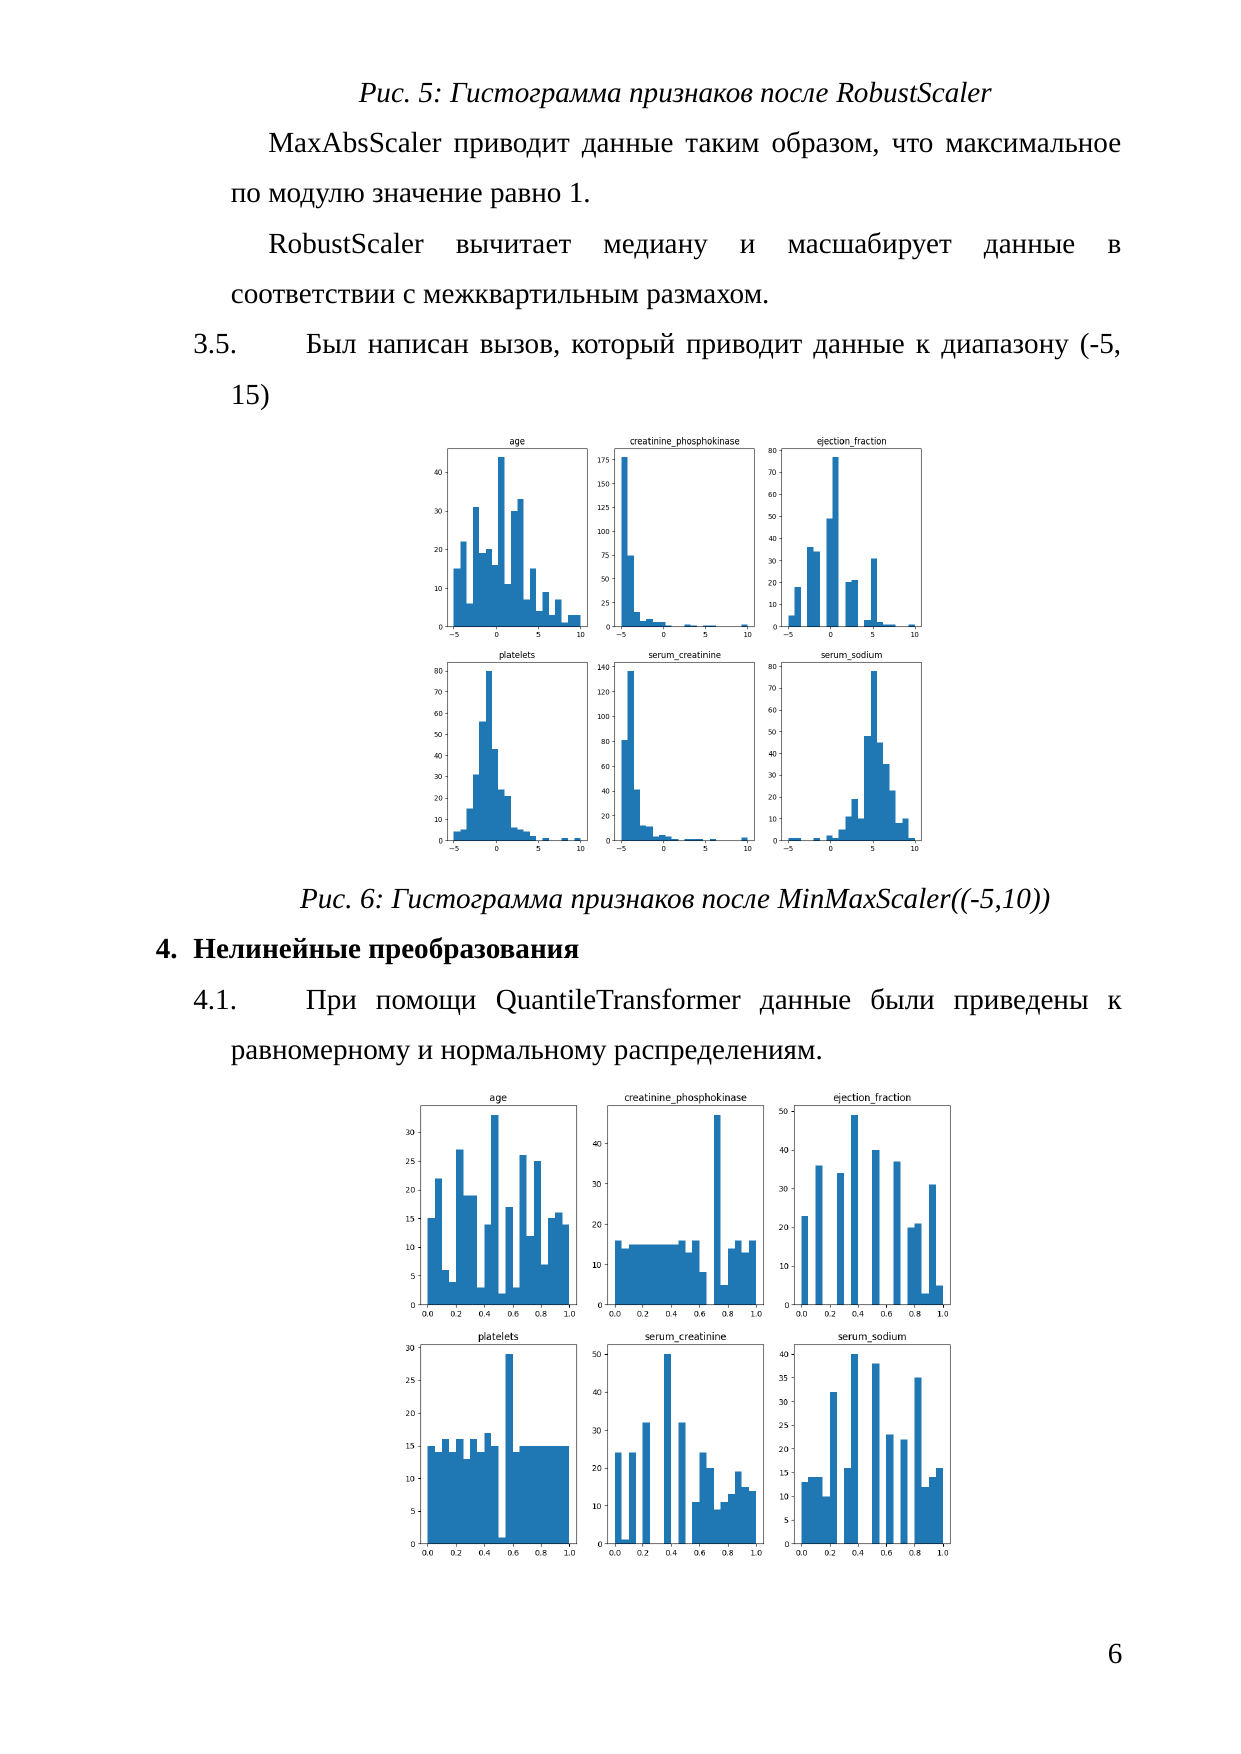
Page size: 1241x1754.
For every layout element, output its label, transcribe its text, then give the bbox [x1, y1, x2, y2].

text Рис. 6: Гистограмма признаков после MinMaxScaler((-5,10)) [231, 881, 1122, 915]
text RobustScaler вычитает медиану и масшабирует данные в соответствии с межквартильным размахом. [231, 226, 1122, 310]
list Был написан вызов, который приводит данные к диапазону (-5, 15) [193, 327, 1122, 410]
list Нелинейные преобразования [156, 932, 1122, 965]
list При помощи QuantileTransformer данные были приведены к равномерному и нормальному распределениям. [193, 982, 1122, 1066]
text MaxAbsScaler приводит данные таким образом, что максимальное по модулю значение равно 1. [231, 125, 1122, 209]
text Рис. 5: Гистограмма признаков после RobustScaler [231, 75, 1122, 108]
